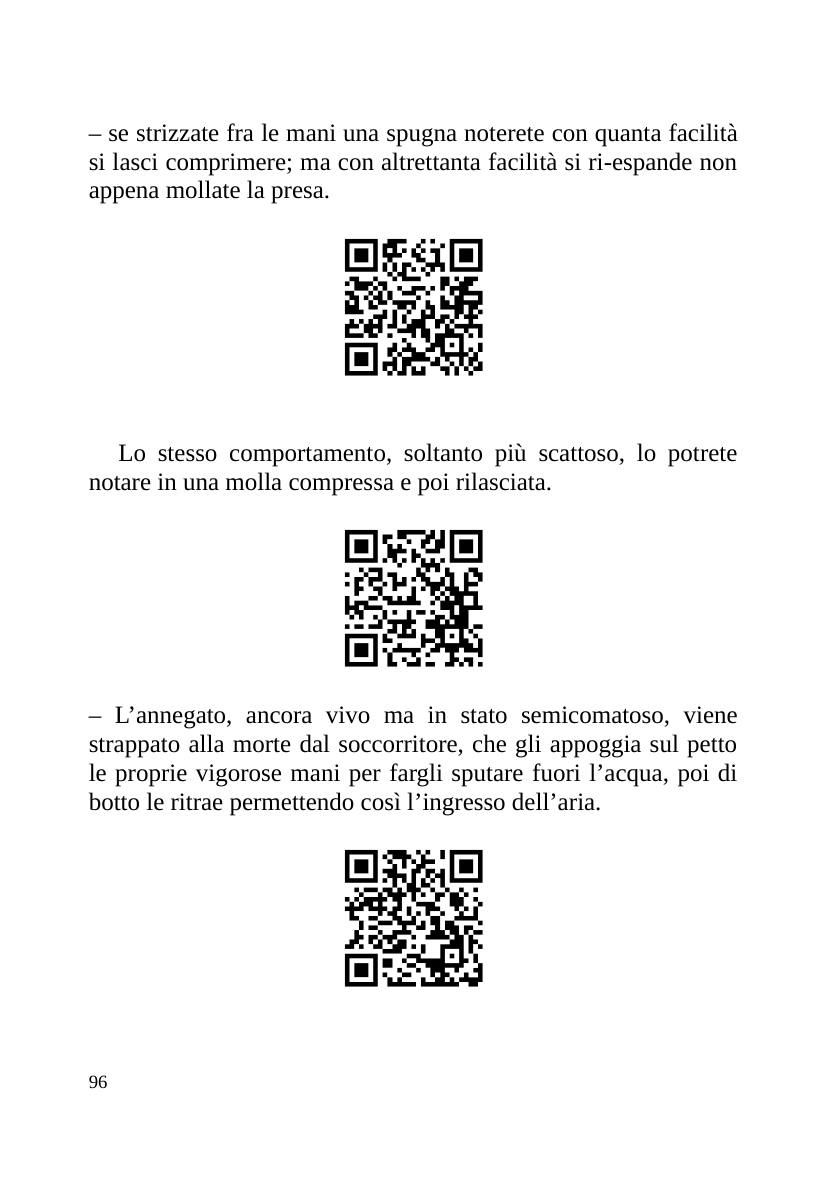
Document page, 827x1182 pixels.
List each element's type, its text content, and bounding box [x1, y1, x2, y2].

picture [339, 524, 488, 672]
picture [339, 844, 488, 992]
picture [339, 233, 488, 381]
list ‒ L’annegato, ancora vivo ma in stato semicomatoso, viene strappato alla morte dal soccorritore, che gli appoggia sul petto le proprie vigorose mani per fargli sputare fuori l’acqua, poi di botto le ritrae permettendo così l’ingresso dell’aria. [88, 701, 738, 816]
text Lo stesso comportamento, soltanto più scattoso, lo potrete notare in una molla compressa e poi rilasciata. [88, 438, 738, 496]
list ‒ se strizzate fra le mani una spugna noterete con quanta facilità si lasci comprimere; ma con altrettanta facilità si ri-espande non appena mollate la presa. [88, 118, 738, 204]
